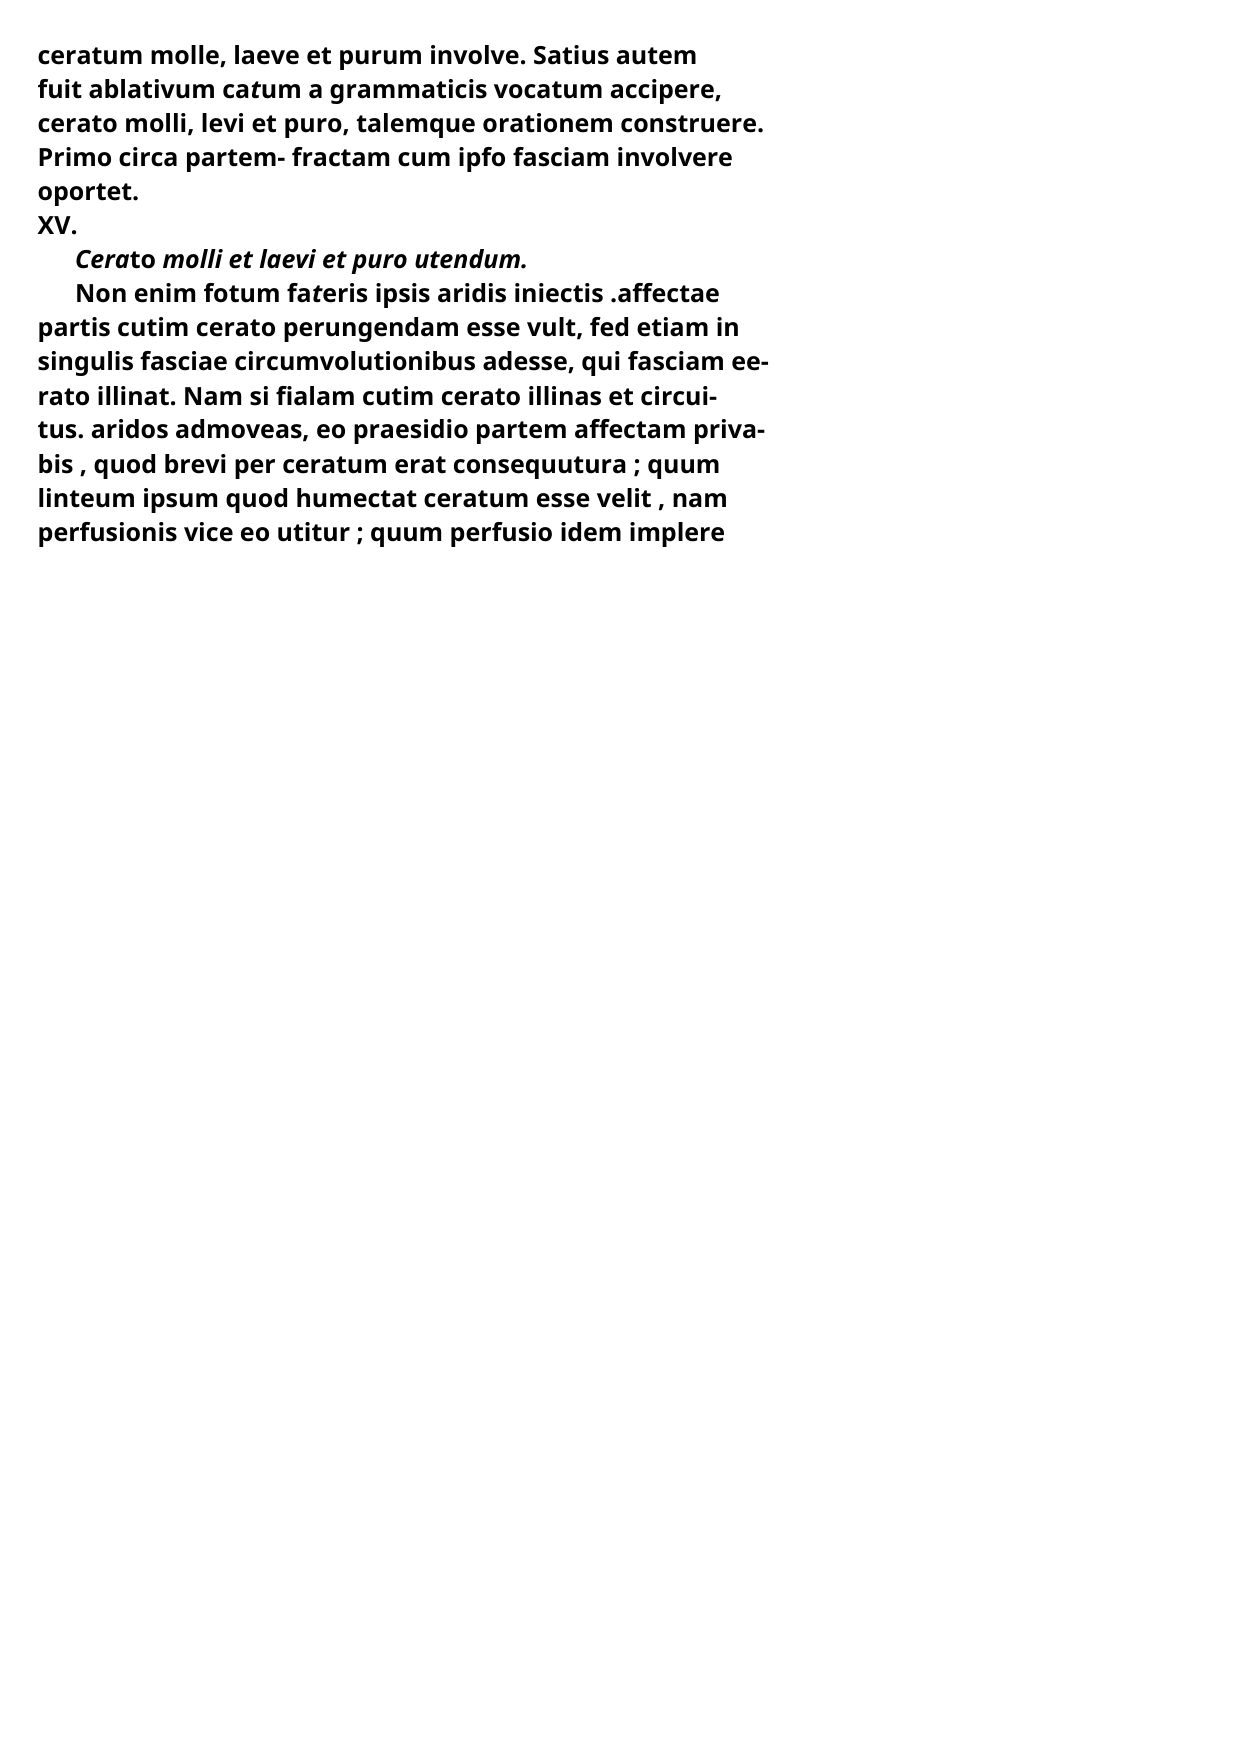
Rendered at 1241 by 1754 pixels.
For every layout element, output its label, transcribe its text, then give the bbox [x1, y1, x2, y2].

text Non enim fotum fateris ipsis aridis iniectis .affectae partis cutim cerato perungendam esse vult, fed etiam in singulis fasciae circumvolutionibus adesse, qui fasciam ee- rato illinat. Nam si fialam cutim cerato illinas et circui- tus. aridos admoveas, eo praesidio partem affectam priva- bis , quod brevi per ceratum erat consequutura ; quum linteum ipsum quod humectat ceratum esse velit , nam perfusionis vice eo utitur ; quum perfusio idem implere [37, 276, 1203, 548]
text Cerato molli et laevi et puro utendum. [37, 242, 1203, 276]
subtitle XV. [37, 208, 1203, 242]
text ceratum molle, laeve et purum involve. Satius autem fuit ablativum catum a grammaticis vocatum accipere, cerato molli, levi et puro, talemque orationem construere. Primo circa partem- fractam cum ipfo fasciam involvere oportet. [37, 37, 1203, 208]
